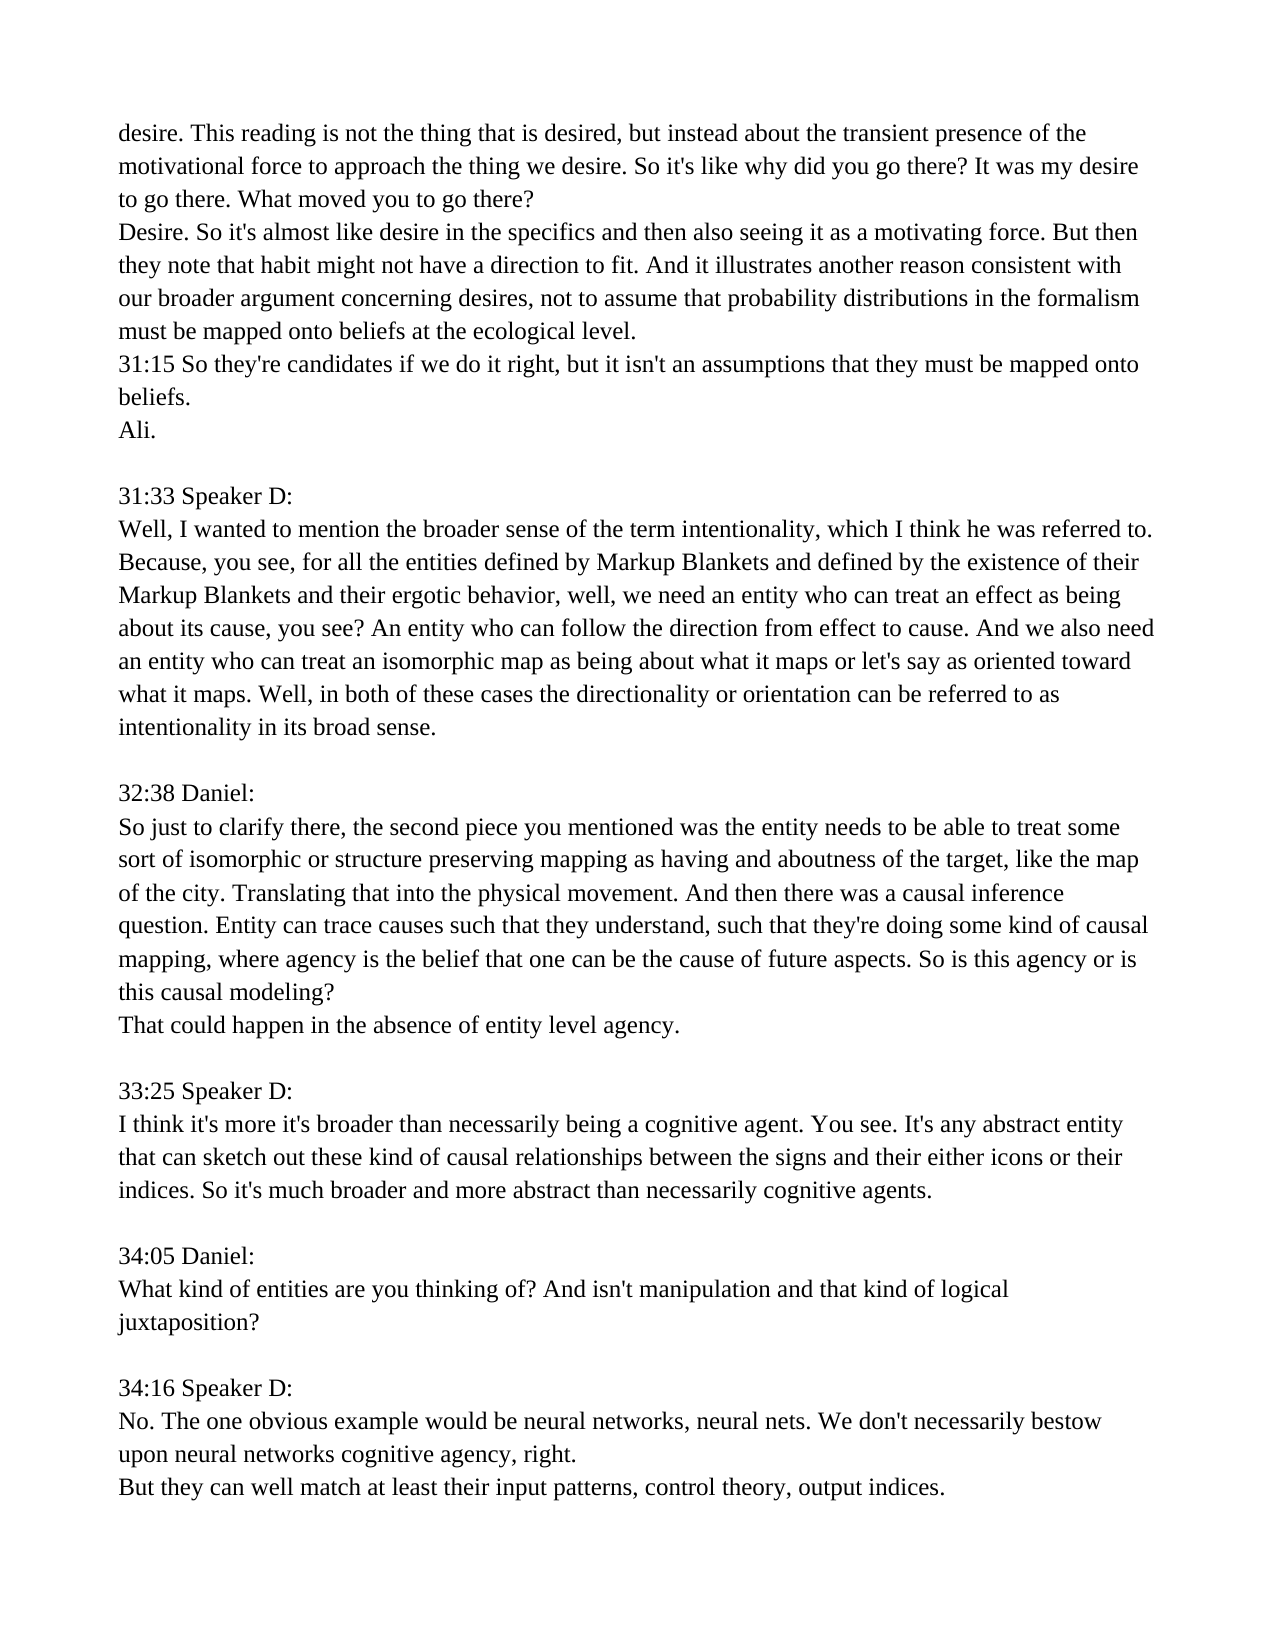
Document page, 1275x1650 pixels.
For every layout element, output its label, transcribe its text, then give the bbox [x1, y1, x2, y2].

text So just to clarify there, the second piece you mentioned was the entity needs to be able to treat some sort of isomorphic or structure preserving mapping as having and aboutness of the target, like the map of the city. Translating that into the physical movement. And then there was a causal inference question. Entity can trace causes such that they understand, such that they're doing some kind of causal mapping, where agency is the belief that one can be the cause of future aspects. So is this agency or is this causal modeling? [118, 812, 1157, 1005]
text What kind of entities are you thinking of? And isn't manipulation and that kind of logical juxtaposition? [118, 1274, 1157, 1336]
text 34:16 Speaker D: [118, 1373, 1157, 1402]
text Desire. So it's almost like desire in the specifics and then also seeing it as a motivating force. But then they note that habit might not have a direction to fit. And it illustrates another reason consistent with our broader argument concerning desires, not to assume that probability distributions in the formalism must be mapped onto beliefs at the ecological level. [118, 217, 1157, 345]
text 33:25 Speaker D: [118, 1076, 1157, 1104]
text That could happen in the absence of entity level agency. [118, 1010, 1157, 1038]
text Well, I wanted to mention the broader sense of the term intentionality, which I think he was referred to. Because, you see, for all the entities defined by Markup Blankets and defined by the existence of their Markup Blankets and their ergotic behavior, well, we need an entity who can treat an effect as being about its cause, you see? An entity who can follow the direction from effect to cause. And we also need an entity who can treat an isomorphic map as being about what it maps or let's say as oriented toward what it maps. Well, in both of these cases the directionality or orientation can be referred to as intentionality in its broad sense. [118, 514, 1157, 741]
text I think it's more it's broader than necessarily being a cognitive agent. You see. It's any abstract entity that can sketch out these kind of causal relationships between the signs and their either icons or their indices. So it's much broader and more abstract than necessarily cognitive agents. [118, 1109, 1157, 1203]
text 32:38 Daniel: [118, 778, 1157, 807]
text 34:05 Daniel: [118, 1241, 1157, 1269]
text But they can well match at least their input patterns, control theory, output indices. [118, 1472, 1157, 1501]
text Ali. [118, 415, 1157, 444]
text No. The one obvious example would be neural networks, neural nets. We don't necessarily bestow upon neural networks cognitive agency, right. [118, 1406, 1157, 1468]
text 31:15 So they're candidates if we do it right, but it isn't an assumptions that they must be mapped onto beliefs. [118, 349, 1157, 411]
text desire. This reading is not the thing that is desired, but instead about the transient presence of the motivational force to approach the thing we desire. So it's like why did you go there? It was my desire to go there. What moved you to go there? [118, 118, 1157, 213]
text 31:33 Speaker D: [118, 481, 1157, 510]
